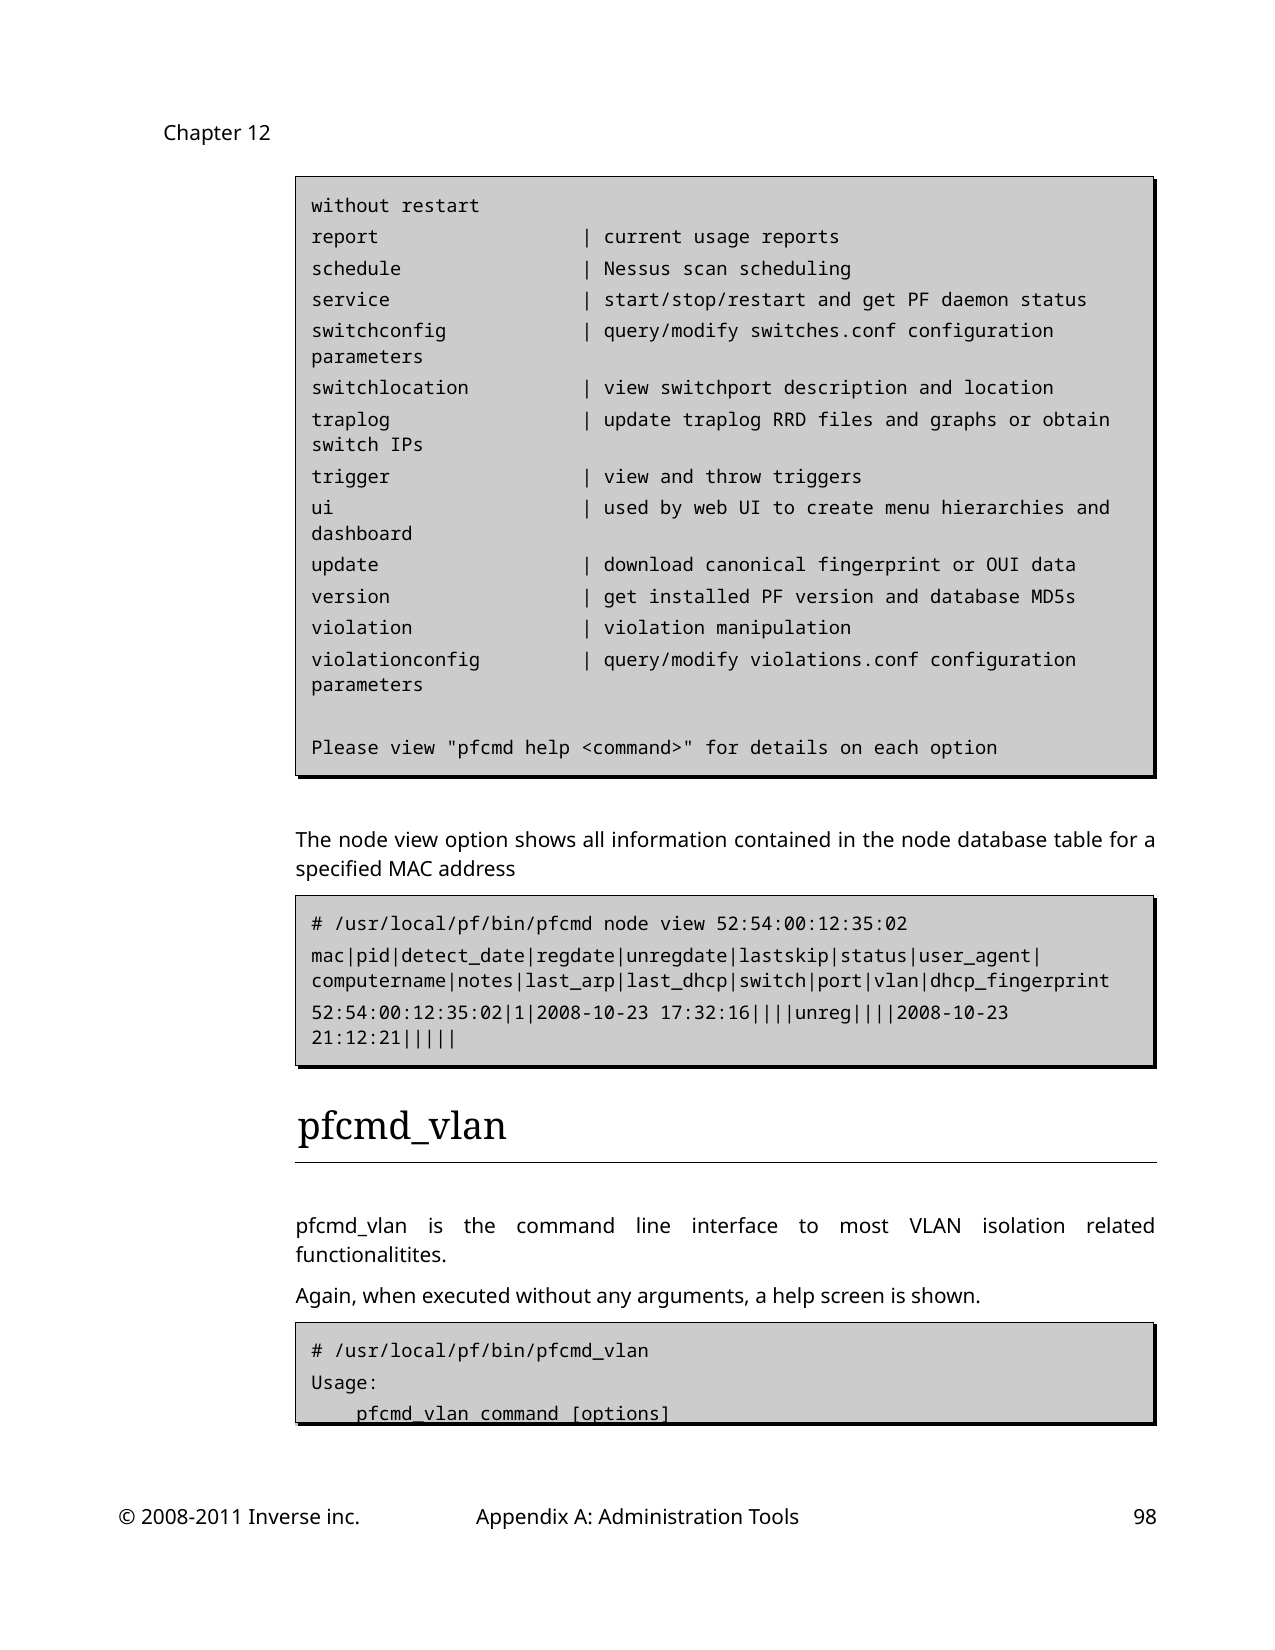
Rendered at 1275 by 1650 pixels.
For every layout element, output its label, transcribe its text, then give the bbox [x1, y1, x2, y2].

text switchconfig | query/modify switches.conf configuration parameters [296, 302, 1153, 359]
text 52:54:00:12:35:02|1|2008-10-23 17:32:16||||unreg||||2008-10-23 21:12:21||||| [296, 983, 1153, 1065]
text # /usr/local/pf/bin/pfcmd node view 52:54:00:12:35:02 [296, 896, 1153, 926]
text traplog | update traplog RRD files and graphs or obtain switch IPs [296, 390, 1153, 447]
text without restart [296, 177, 1153, 207]
text trigger | view and throw triggers [296, 447, 1153, 479]
text update | download canonical fingerprint or OUI data [296, 536, 1153, 567]
text switchlocation | view switchport description and location [296, 359, 1153, 390]
text Usage: [296, 1353, 1153, 1384]
text violation | violation manipulation [296, 599, 1153, 630]
text Please view "pfcmd help <command>" for details on each option [296, 718, 1153, 775]
text service | start/stop/restart and get PF daemon status [296, 270, 1153, 302]
text pfcmd_vlan is the command line interface to most VLAN isolation related functionalitites. [295, 1211, 1157, 1268]
text mac|pid|detect_date|regdate|unregdate|lastskip|status|user_agent|computername|notes|last_arp|last_dhcp|switch|port|vlan|dhcp_fingerprint [296, 926, 1153, 983]
text violationconfig | query/modify violations.conf configuration parameters [296, 630, 1153, 687]
text ui | used by web UI to create menu hierarchies and dashboard [296, 479, 1153, 536]
text # /usr/local/pf/bin/pfcmd_vlan [296, 1323, 1153, 1353]
text schedule | Nessus scan scheduling [296, 239, 1153, 270]
subtitle pfcmd_vlan [295, 1100, 1157, 1162]
text report | current usage reports [296, 207, 1153, 239]
text version | get installed PF version and database MD5s [296, 567, 1153, 599]
text Again, when executed without any arguments, a help screen is shown. [295, 1281, 1157, 1309]
text The node view option shows all information contained in the node database table for a specified MAC address [295, 826, 1157, 882]
text pfcmd_vlan command [options] [296, 1384, 1153, 1422]
